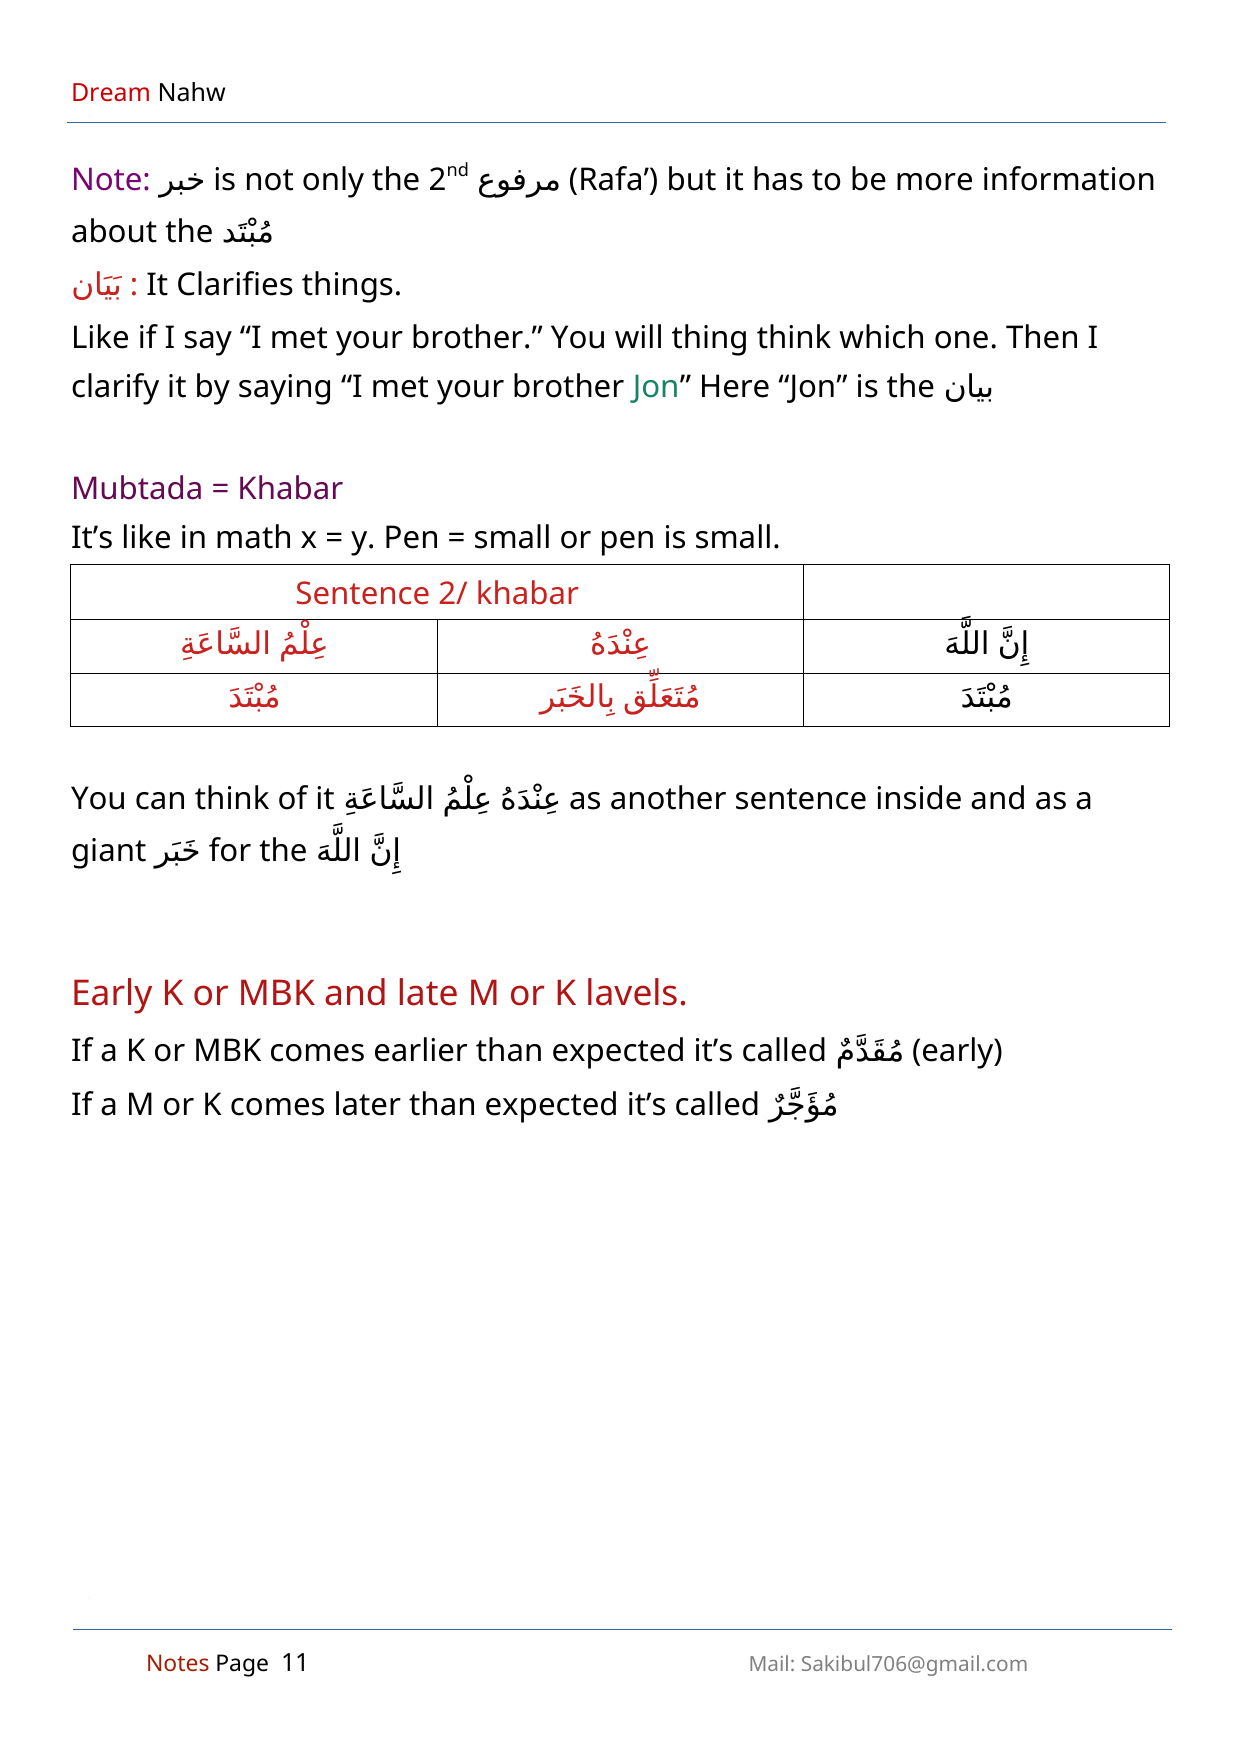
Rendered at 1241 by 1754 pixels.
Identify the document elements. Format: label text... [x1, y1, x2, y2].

text If a K or MBK comes earlier than expected it’s called مُقَدَّمٌ (early) [71, 1028, 1169, 1074]
table_cell مُبْتَدَ [804, 674, 1169, 726]
text Note: خبر is not only the 2nd مرفوع (Rafa’) but it has to be more information about the مُبْتَد [71, 157, 1169, 255]
text If a M or K comes later than expected it’s called مُؤَجَّرٌ [71, 1081, 1169, 1128]
text You can think of it عِنْدَهُ عِلْمُ السَّاعَةِ as another sentence inside and as a giant خَبَر for the إِنَّ اللَّهَ [71, 776, 1169, 874]
table_cell إِنَّ اللَّهَ [804, 620, 1169, 672]
table_cell مُبْتَدَ [71, 674, 437, 726]
text It’s like in math x = y. Pen = small or pen is small. [71, 515, 1169, 558]
text clarify it by saying “I met your brother Jon” Here “Jon” is the بيان [71, 364, 1169, 410]
table_header [804, 565, 1169, 619]
table_cell مُتَعَلِّق بِالخَبَر [438, 674, 803, 726]
text Like if I say “I met your brother.” You will thing think which one. Then I [71, 315, 1169, 358]
table_cell عِنْدَهُ [438, 620, 803, 672]
table_header Sentence 2/ khabar [71, 565, 803, 619]
text Mubtada = Khabar [71, 466, 1169, 509]
text بَيَان : It Clarifies things. [71, 262, 1169, 308]
table_cell عِلْمُ السَّاعَةِ [71, 620, 437, 672]
subtitle Early K or MBK and late M or K lavels. [71, 968, 1169, 1016]
